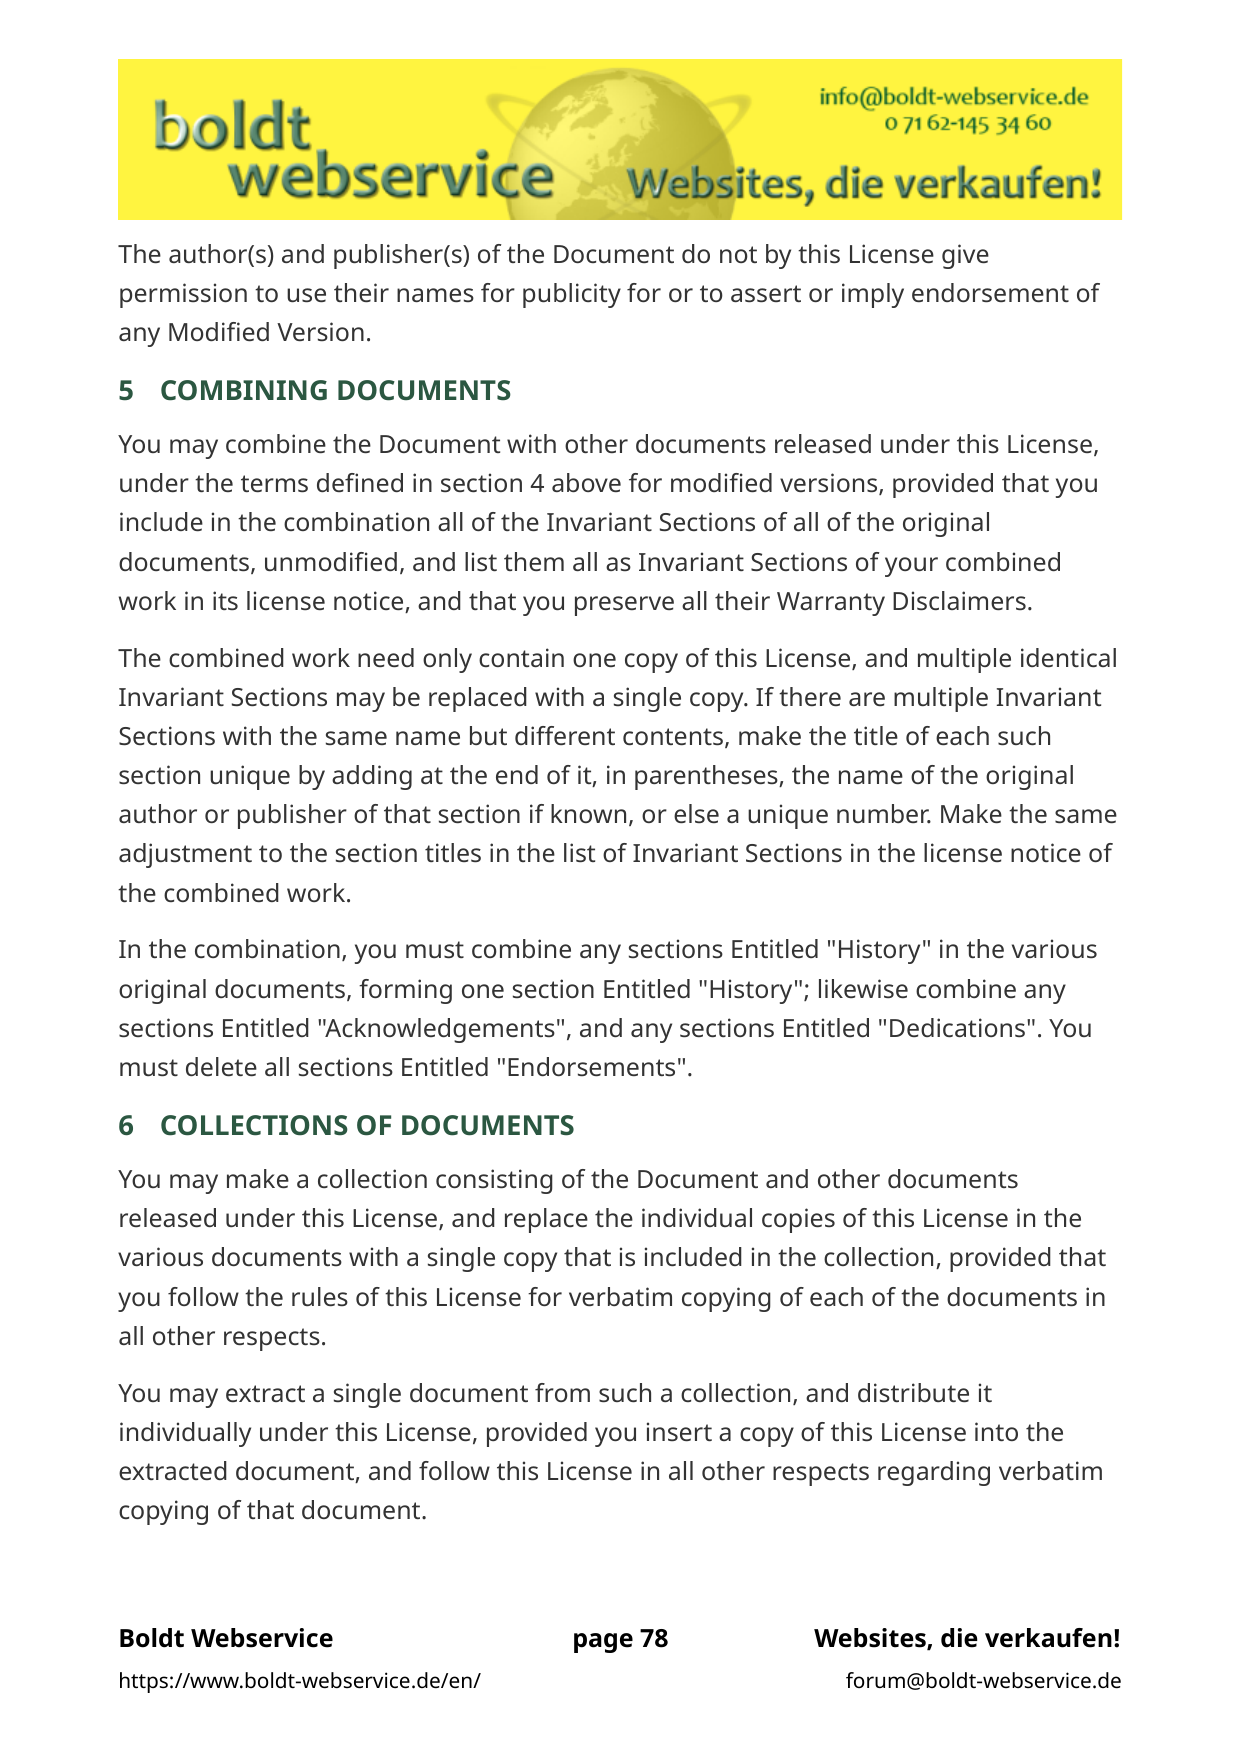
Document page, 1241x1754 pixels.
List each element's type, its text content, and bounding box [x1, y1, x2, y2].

text You may combine the Document with other documents released under this License, under the terms defined in section 4 above for modified versions, provided that you include in the combination all of the Invariant Sections of all of the original documents, unmodified, and list them all as Invariant Sections of your combined work in its license notice, and that you preserve all their Warranty Disclaimers. [118, 427, 1122, 617]
subtitle COLLECTIONS OF DOCUMENTS [118, 1106, 1122, 1144]
text You may extract a single document from such a collection, and distribute it individually under this License, provided you insert a copy of this License into the extracted document, and follow this License in all other respects regarding verbatim copying of that document. [118, 1375, 1122, 1527]
text The author(s) and publisher(s) of the Document do not by this License give permission to use their names for publicity for or to assert or imply endorsement of any Modified Version. [118, 236, 1122, 349]
text The combined work need only contain one copy of this License, and multiple identical Invariant Sections may be replaced with a single copy. If there are multiple Invariant Sections with the same name but different contents, make the title of each such section unique by adding at the end of it, in parentheses, the name of the original author or publisher of that section if known, or else a unique number. Make the same adjustment to the section titles in the list of Invariant Sections in the license notice of the combined work. [118, 640, 1122, 909]
text You may make a collection consisting of the Document and other documents released under this License, and replace the individual copies of this License in the various documents with a single copy that is included in the collection, provided that you follow the rules of this License for verbatim copying of each of the documents in all other respects. [118, 1162, 1122, 1352]
text In the combination, you must combine any sections Entitled "History" in the various original documents, forming one section Entitled "History"; likewise combine any sections Entitled "Acknowledgements", and any sections Entitled "Dedications". You must delete all sections Entitled "Endorsements". [118, 932, 1122, 1084]
picture [118, 59, 1123, 220]
subtitle COMBINING DOCUMENTS [118, 371, 1122, 409]
